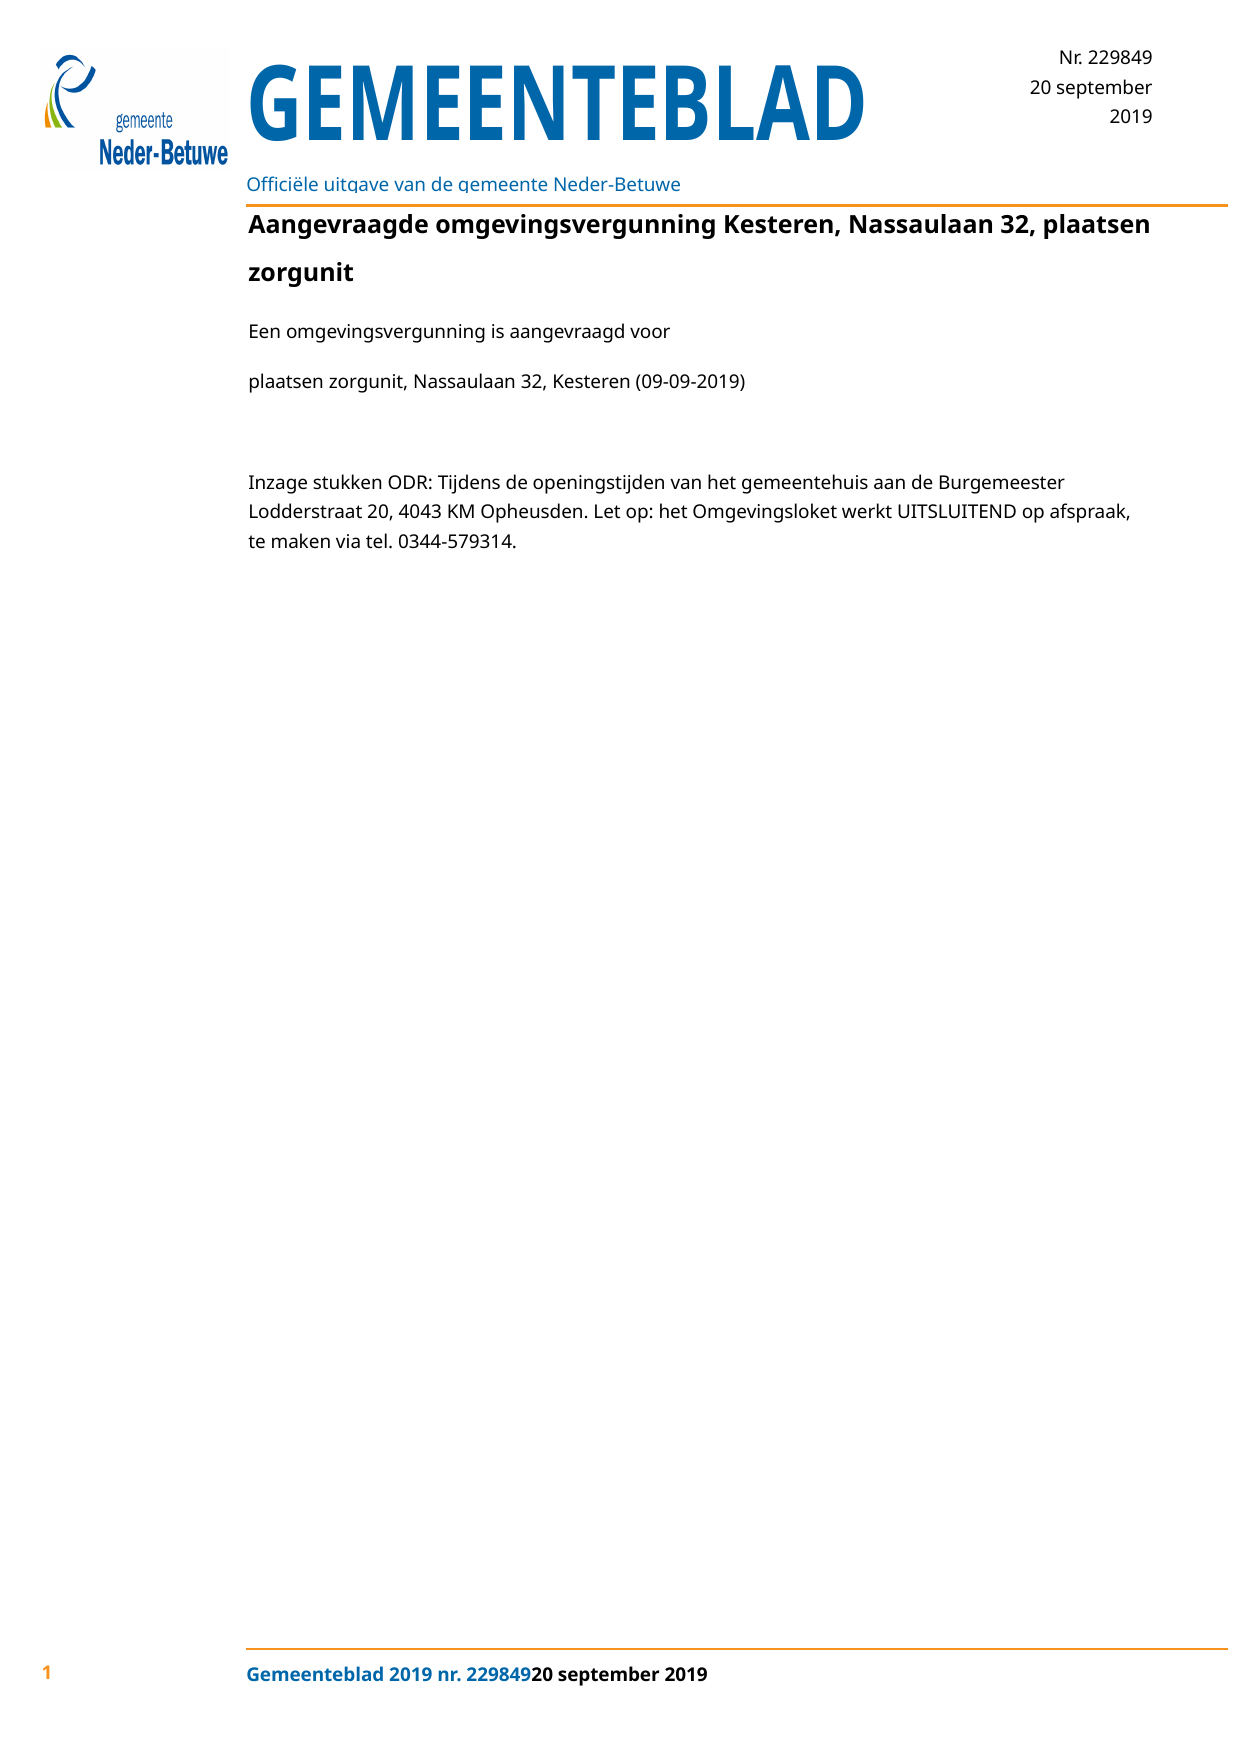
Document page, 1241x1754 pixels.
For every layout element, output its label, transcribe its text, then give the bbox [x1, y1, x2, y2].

picture [41, 47, 231, 172]
text plaatsen zorgunit, Nassaulaan 32, Kesteren (09-09-2019) [248, 368, 1152, 394]
text Een omgevingsvergunning is aangevraagd voor [248, 318, 1152, 344]
text Aangevraagde omgevingsvergunning Kesteren, Nassaulaan 32, plaatsen zorgunit [248, 207, 1152, 288]
text Inzage stukken ODR: Tijdens de openingstijden van het gemeentehuis aan de Burgemeester Lodderstraat 20, 4043 KM Opheusden. Let op: het Omgevingsloket werkt UITSLUITEND op afspraak, te maken via tel. 0344-579314. [248, 469, 1152, 554]
